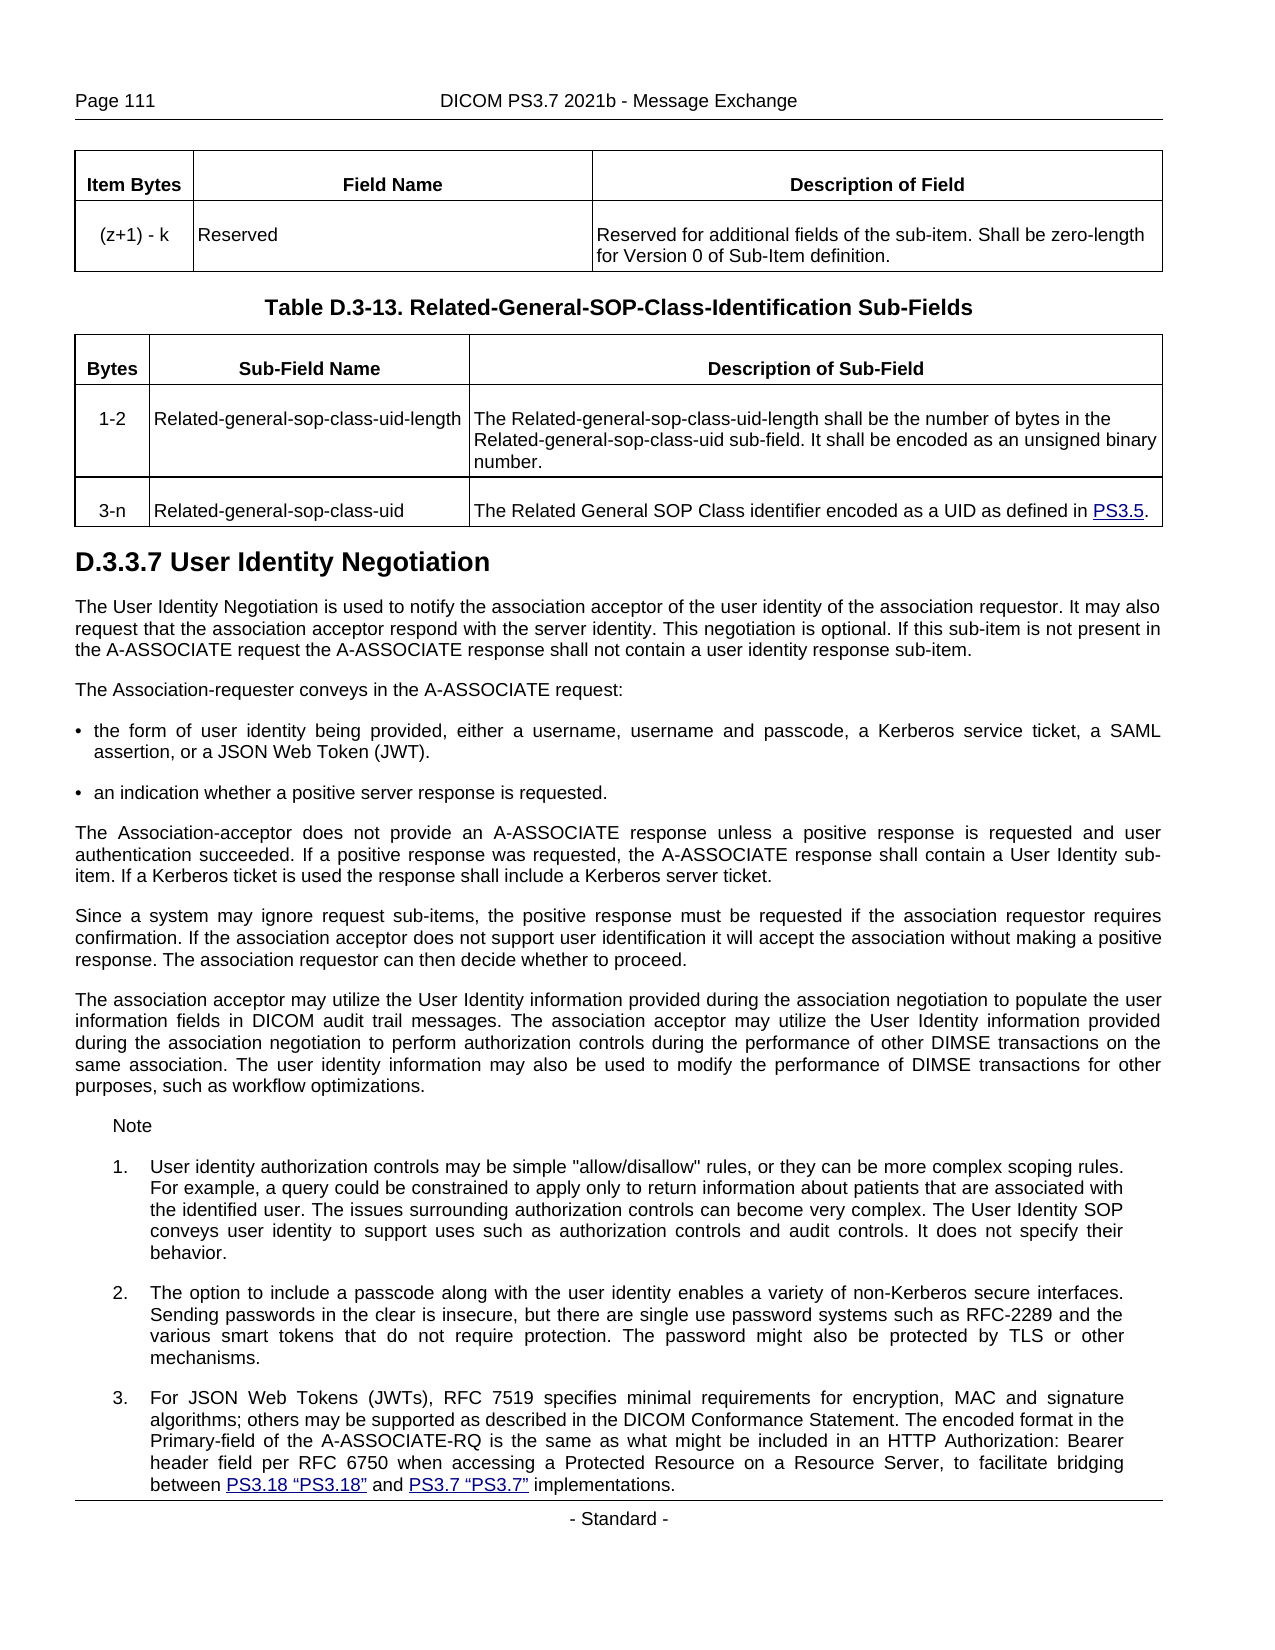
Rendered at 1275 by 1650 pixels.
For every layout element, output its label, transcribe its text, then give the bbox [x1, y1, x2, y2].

text Table D.3-13. Related-General-SOP-Class-Identification Sub-Fields [75, 294, 1162, 320]
table_cell The Related General SOP Class identifier encoded as a UID as defined in PS3.5. [470, 478, 1162, 526]
table_cell (z+1) - k [76, 201, 193, 271]
table_cell Related-general-sop-class-uid [150, 478, 469, 526]
text D.3.3.7 User Identity Negotiation [75, 546, 1162, 577]
table_header Description of Field [593, 151, 1162, 200]
text The Association-acceptor does not provide an A-ASSOCIATE response unless a positive response is requested and user authentication succeeded. If a positive response was requested, the A-ASSOCIATE response shall contain a User Identity sub-item. If a Kerberos ticket is used the response shall include a Kerberos server ticket. [75, 822, 1162, 886]
text 1. User identity authorization controls may be simple "allow/disallow" rules, or they can be more complex scoping rules. For example, a query could be constrained to apply only to return information about patients that are associated with the identified user. The issues surrounding authorization controls can become very complex. The User Identity SOP conveys user identity to support uses such as authorization controls and audit controls. It does not specify their behavior. [112, 1156, 1125, 1263]
text 3. For JSON Web Tokens (JWTs), RFC 7519 specifies minimal requirements for encryption, MAC and signature algorithms; others may be supported as described in the DICOM Conformance Statement. The encoded format in the Primary-field of the A-ASSOCIATE-RQ is the same as what might be included in an HTTP Authorization: Bearer header field per RFC 6750 when accessing a Protected Resource on a Resource Server, to facilitate bridging between PS3.18 “PS3.18” and PS3.7 “PS3.7” implementations. [112, 1387, 1125, 1495]
text 2. The option to include a passcode along with the user identity enables a variety of non-Kerberos secure interfaces. Sending passwords in the clear is insecure, but there are single use password systems such as RFC-2289 and the various smart tokens that do not require protection. The password might also be protected by TLS or other mechanisms. [112, 1282, 1125, 1368]
text • the form of user identity being provided, either a username, username and passcode, a Kerberos service ticket, a SAML assertion, or a JSON Web Token (JWT). [75, 719, 1162, 763]
table_header Bytes [76, 335, 149, 383]
table_cell Related-general-sop-class-uid-length [150, 385, 469, 476]
table_header Description of Sub-Field [470, 335, 1162, 383]
table_cell The Related-general-sop-class-uid-length shall be the number of bytes in the Related-general-sop-class-uid sub-field. It shall be encoded as an unsigned binary number. [470, 385, 1162, 476]
text The association acceptor may utilize the User Identity information provided during the association negotiation to populate the user information fields in DICOM audit trail messages. The association acceptor may utilize the User Identity information provided during the association negotiation to perform authorization controls during the performance of other DIMSE transactions on the same association. The user identity information may also be used to modify the performance of DIMSE transactions for other purposes, such as workflow optimizations. [75, 989, 1162, 1096]
table_header Sub-Field Name [150, 335, 469, 383]
table_header Field Name [194, 151, 592, 200]
table_cell 3-n [76, 478, 149, 526]
table_cell Reserved for additional fields of the sub-item. Shall be zero-length for Version 0 of Sub-Item definition. [593, 201, 1162, 271]
table_cell 1-2 [76, 385, 149, 476]
table_cell Reserved [194, 201, 592, 271]
text The Association-requester conveys in the A-ASSOCIATE request: [75, 679, 1162, 701]
table_header Item Bytes [76, 151, 193, 200]
text • an indication whether a positive server response is requested. [75, 781, 1162, 803]
text The User Identity Negotiation is used to notify the association acceptor of the user identity of the association requestor. It may also request that the association acceptor respond with the server identity. This negotiation is optional. If this sub-item is not present in the A-ASSOCIATE request the A-ASSOCIATE response shall not contain a user identity response sub-item. [75, 596, 1162, 661]
text Since a system may ignore request sub-items, the positive response must be requested if the association requestor requires confirmation. If the association acceptor does not support user identification it will accept the association without making a positive response. The association requestor can then decide whether to proceed. [75, 905, 1162, 970]
text Note [112, 1115, 1125, 1137]
